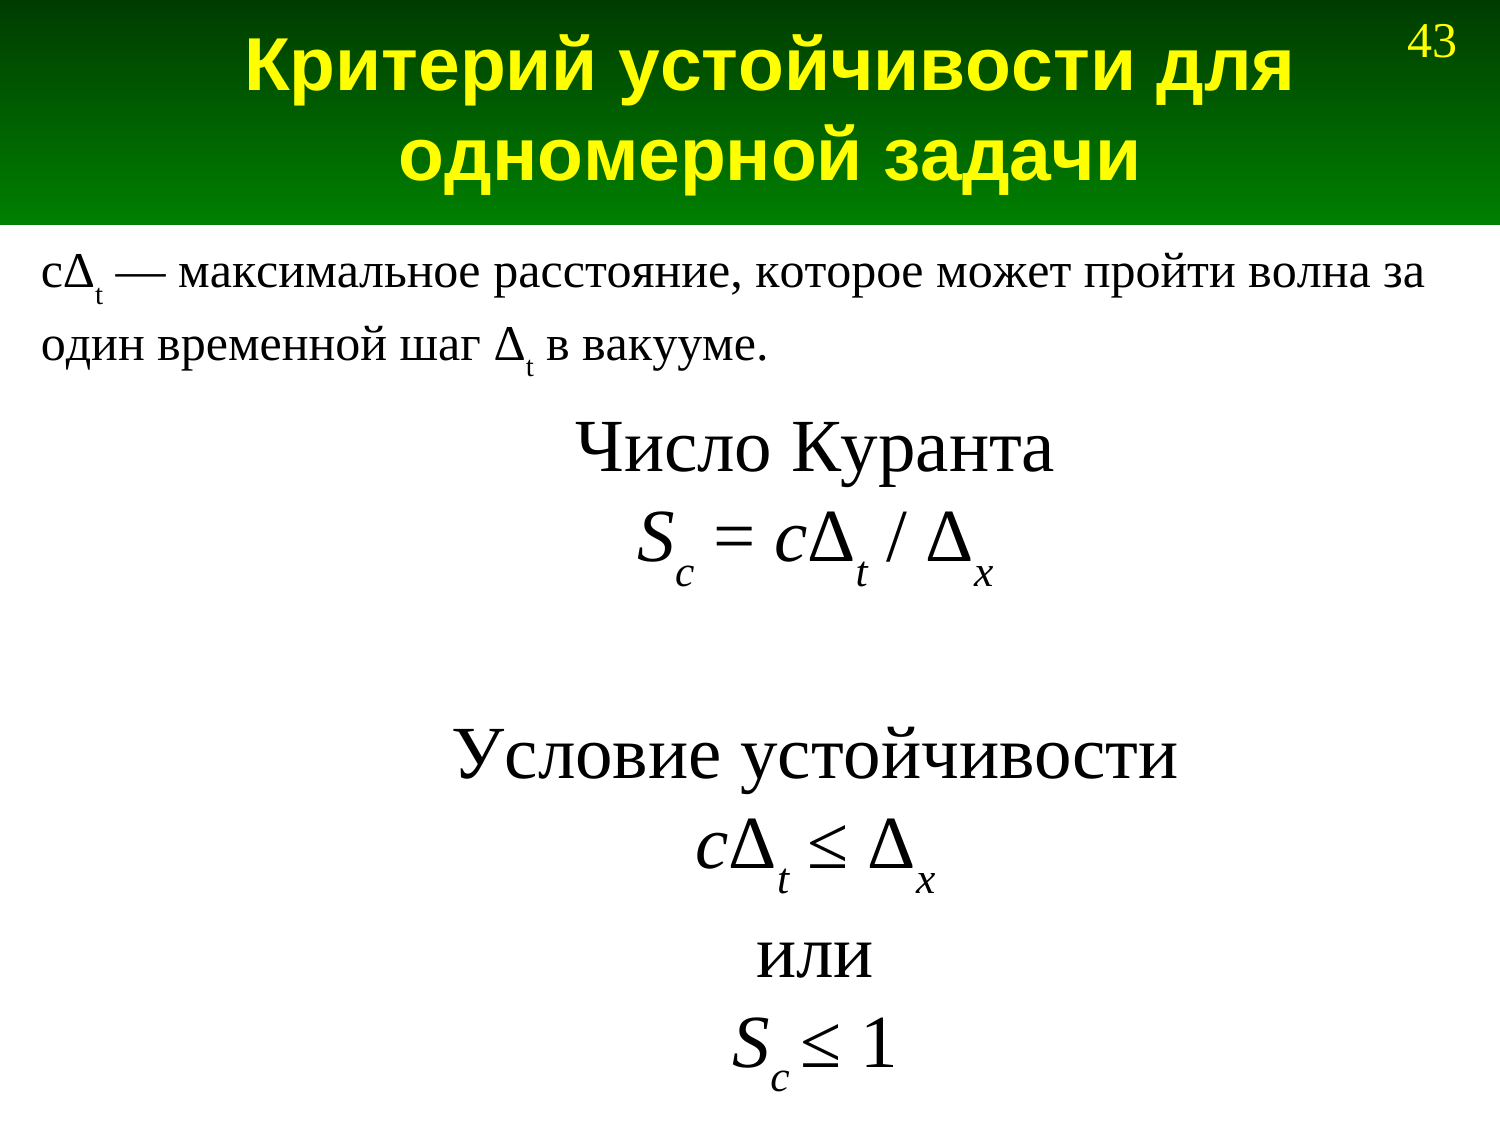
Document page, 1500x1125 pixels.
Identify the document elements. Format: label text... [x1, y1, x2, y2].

title Критерий устойчивости для одномерной задачи [100, 7, 1441, 204]
text_box Число Куранта Sc = сΔt / Δx Условие устойчивости сΔt ≤ Δx или Sc ≤ 1 [437, 390, 1195, 1108]
text_box cΔt — максимальное расстояние, которое может пройти волна за один временной шаг Δt в вакууме. [25, 230, 1489, 390]
